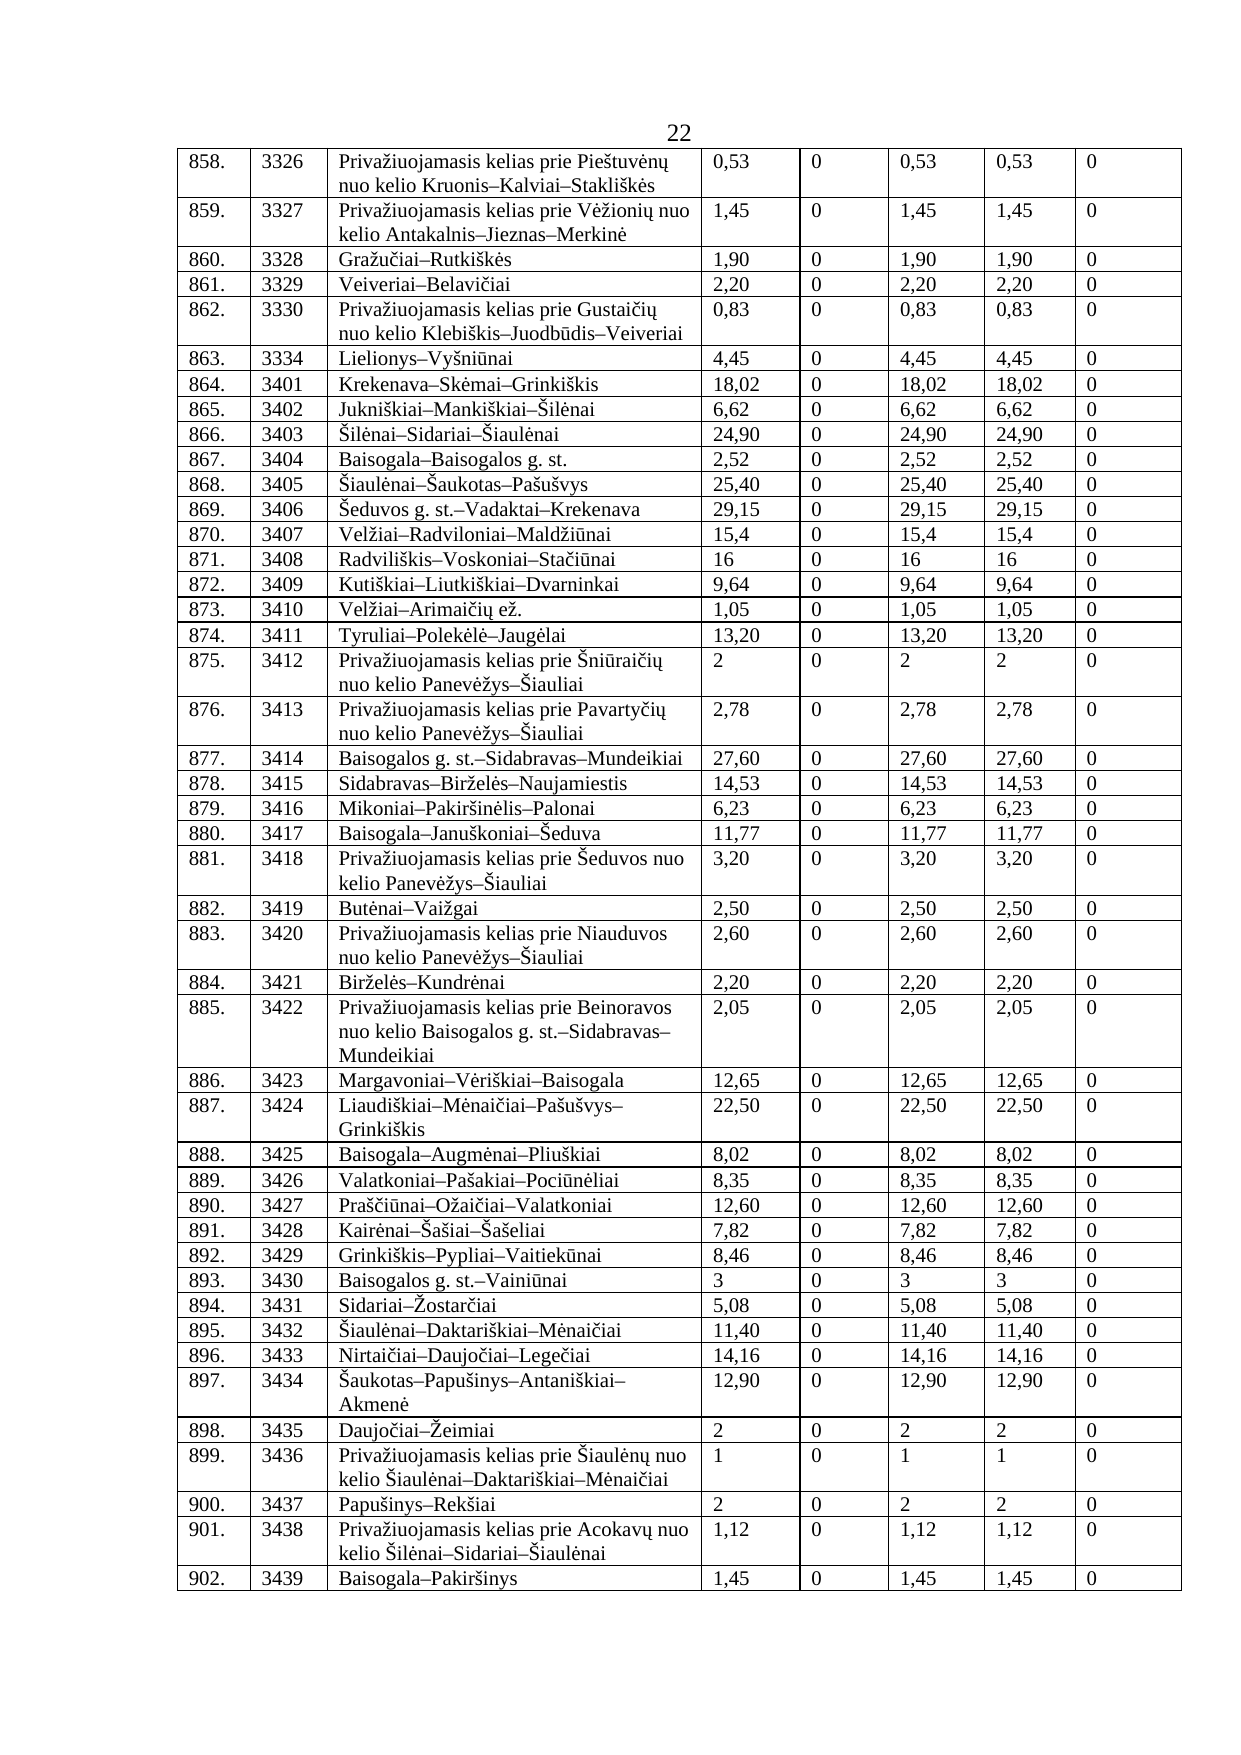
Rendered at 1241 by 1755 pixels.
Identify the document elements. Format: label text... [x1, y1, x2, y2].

table_cell 0 [1076, 472, 1181, 496]
table_cell 29,15 [702, 497, 799, 521]
table_cell 1,12 [702, 1517, 799, 1565]
table_cell 868. [178, 472, 250, 496]
table_cell 894. [178, 1293, 250, 1317]
table_cell Privažiuojamasis kelias prie Pieštuvėnų nuo kelio Kruonis–Kalviai–Stakliškės [328, 149, 701, 197]
table_cell 11,77 [985, 821, 1075, 845]
table_cell 2,05 [702, 995, 799, 1067]
table_cell 2,50 [702, 896, 799, 919]
table_cell 9,64 [702, 572, 799, 596]
table_cell 876. [178, 697, 250, 745]
table_cell 0 [801, 497, 888, 521]
table_cell 2 [985, 1492, 1075, 1516]
table_cell 885. [178, 995, 250, 1067]
table_cell 2 [702, 1418, 799, 1442]
table_cell 3403 [251, 422, 327, 446]
table_cell 0 [801, 346, 888, 370]
table_cell 2 [985, 1418, 1075, 1442]
table_cell 0 [1076, 746, 1181, 770]
table_cell 1,45 [702, 1566, 799, 1590]
table_cell 2 [985, 648, 1075, 696]
table_cell 892. [178, 1243, 250, 1267]
table_cell 1,90 [889, 247, 984, 271]
table_cell 14,16 [889, 1343, 984, 1367]
table_cell 12,60 [702, 1193, 799, 1217]
table_cell 2 [889, 1492, 984, 1516]
table_cell 0 [801, 1418, 888, 1442]
table_cell 873. [178, 598, 250, 621]
table_cell Baisogala–Pakiršinys [328, 1566, 701, 1590]
table_cell 11,40 [889, 1318, 984, 1342]
table_cell 18,02 [985, 371, 1075, 396]
table_cell 2,20 [889, 272, 984, 296]
table_cell Šiaulėnai–Daktariškiai–Mėnaičiai [328, 1318, 701, 1342]
table_cell 891. [178, 1218, 250, 1242]
table_cell 12,65 [889, 1068, 984, 1092]
table_cell Baisogala–Baisogalos g. st. [328, 447, 701, 471]
table_cell 12,65 [985, 1068, 1075, 1092]
table_cell 3439 [251, 1566, 327, 1590]
table_cell 8,46 [985, 1243, 1075, 1267]
table_cell 2,20 [889, 970, 984, 994]
table_cell 0 [1076, 821, 1181, 845]
table_cell 865. [178, 397, 250, 421]
table_cell 875. [178, 648, 250, 696]
table_cell 8,02 [889, 1143, 984, 1166]
table_cell 0 [801, 1566, 888, 1590]
table_cell 14,53 [889, 771, 984, 795]
table_cell 0 [801, 1268, 888, 1292]
table_cell 24,90 [702, 422, 799, 446]
table_cell 2,78 [889, 697, 984, 745]
table_cell 3411 [251, 623, 327, 647]
table_cell 3416 [251, 796, 327, 820]
table_cell 1,45 [985, 198, 1075, 246]
table_cell Jukniškiai–Mankiškiai–Šilėnai [328, 397, 701, 421]
table_cell 896. [178, 1343, 250, 1367]
table_cell 3406 [251, 497, 327, 521]
table_cell 6,62 [985, 397, 1075, 421]
table_cell 22,50 [889, 1093, 984, 1141]
table_cell 0 [1076, 422, 1181, 446]
table_cell 877. [178, 746, 250, 770]
table_cell 890. [178, 1193, 250, 1217]
table_cell 0 [1076, 970, 1181, 994]
table_cell 3427 [251, 1193, 327, 1217]
table_cell 1,12 [889, 1517, 984, 1565]
table_cell Baisogalos g. st.–Vainiūnai [328, 1268, 701, 1292]
table_cell 8,35 [889, 1168, 984, 1192]
table_cell Kutiškiai–Liutkiškiai–Dvarninkai [328, 572, 701, 596]
table_cell 0 [1076, 1517, 1181, 1565]
table_cell 0 [1076, 447, 1181, 471]
table_cell 3436 [251, 1443, 327, 1491]
table_cell 3 [702, 1268, 799, 1292]
table_cell 3429 [251, 1243, 327, 1267]
table_cell 2,20 [985, 970, 1075, 994]
table_cell 11,40 [702, 1318, 799, 1342]
table_cell 2 [702, 648, 799, 696]
table_cell Baisogala–Augmėnai–Pliuškiai [328, 1143, 701, 1166]
table_cell Krekenava–Skėmai–Grinkiškis [328, 371, 701, 396]
table_cell 0,83 [889, 297, 984, 345]
table_cell 0 [1076, 371, 1181, 396]
table_cell Daujočiai–Žeimiai [328, 1418, 701, 1442]
table_cell 0 [801, 648, 888, 696]
table_cell 0 [801, 198, 888, 246]
table_cell 883. [178, 921, 250, 969]
table_cell Privažiuojamasis kelias prie Acokavų nuo kelio Šilėnai–Sidariai–Šiaulėnai [328, 1517, 701, 1565]
table_cell 882. [178, 896, 250, 919]
table_cell Margavoniai–Vėriškiai–Baisogala [328, 1068, 701, 1092]
table_cell 0 [801, 1068, 888, 1092]
table_cell 2,05 [985, 995, 1075, 1067]
table_cell 0 [1076, 346, 1181, 370]
table_cell 0 [801, 1492, 888, 1516]
table_cell 879. [178, 796, 250, 820]
table_cell 3426 [251, 1168, 327, 1192]
table_cell 0 [1076, 522, 1181, 546]
table_cell 0 [1076, 297, 1181, 345]
table_cell 2,60 [889, 921, 984, 969]
table_cell 2 [889, 648, 984, 696]
table_cell 3413 [251, 697, 327, 745]
table_cell 3407 [251, 522, 327, 546]
table_cell 16 [985, 547, 1075, 571]
table_cell 3422 [251, 995, 327, 1067]
table_cell 3423 [251, 1068, 327, 1092]
table_cell 0 [801, 371, 888, 396]
table_cell Kairėnai–Šašiai–Šašeliai [328, 1218, 701, 1242]
table_cell 0 [801, 598, 888, 621]
table_cell Privažiuojamasis kelias prie Šiaulėnų nuo kelio Šiaulėnai–Daktariškiai–Mėnaičiai [328, 1443, 701, 1491]
table_cell 0 [801, 1218, 888, 1242]
table_cell 0 [1076, 1268, 1181, 1292]
table_cell 11,77 [889, 821, 984, 845]
table_cell 0 [1076, 598, 1181, 621]
table_cell 9,64 [889, 572, 984, 596]
table_cell 3326 [251, 149, 327, 197]
table_cell 867. [178, 447, 250, 471]
table_cell Šiaulėnai–Šaukotas–Pašušvys [328, 472, 701, 496]
table_cell 902. [178, 1566, 250, 1590]
table_cell 0 [801, 1343, 888, 1367]
table_cell 3432 [251, 1318, 327, 1342]
table_cell Sidabravas–Birželės–Naujamiestis [328, 771, 701, 795]
table_cell 0 [801, 623, 888, 647]
table_cell Tyruliai–Polekėlė–Jaugėlai [328, 623, 701, 647]
table_cell 15,4 [985, 522, 1075, 546]
table_cell Lielionys–Vyšniūnai [328, 346, 701, 370]
table_cell 27,60 [702, 746, 799, 770]
table_cell 0,53 [985, 149, 1075, 197]
table_cell 872. [178, 572, 250, 596]
table_cell 0 [1076, 497, 1181, 521]
table_cell 14,16 [702, 1343, 799, 1367]
table_cell 3421 [251, 970, 327, 994]
table_cell 8,35 [702, 1168, 799, 1192]
table_cell 861. [178, 272, 250, 296]
table_cell Valatkoniai–Pašakiai–Pociūnėliai [328, 1168, 701, 1192]
table_cell 0 [801, 995, 888, 1067]
table_cell 2,78 [702, 697, 799, 745]
table_cell 3327 [251, 198, 327, 246]
table_cell Liaudiškiai–Mėnaičiai–Pašušvys–Grinkiškis [328, 1093, 701, 1141]
table_cell 4,45 [889, 346, 984, 370]
table_cell 3334 [251, 346, 327, 370]
table_cell 3428 [251, 1218, 327, 1242]
table_cell 15,4 [889, 522, 984, 546]
table_cell Privažiuojamasis kelias prie Vėžionių nuo kelio Antakalnis–Jieznas–Merkinė [328, 198, 701, 246]
table_cell Baisogalos g. st.–Sidabravas–Mundeikiai [328, 746, 701, 770]
table_cell 0 [801, 1318, 888, 1342]
table_cell 878. [178, 771, 250, 795]
table_cell 0 [1076, 697, 1181, 745]
table_cell 0 [801, 1443, 888, 1491]
table_cell 0 [1076, 1143, 1181, 1166]
table_cell 29,15 [985, 497, 1075, 521]
table_cell Gražučiai–Rutkiškės [328, 247, 701, 271]
table_cell 3409 [251, 572, 327, 596]
table_cell 4,45 [985, 346, 1075, 370]
table_cell 3420 [251, 921, 327, 969]
table_cell 12,65 [702, 1068, 799, 1092]
table_cell 25,40 [889, 472, 984, 496]
table_cell 0 [801, 1293, 888, 1317]
table_cell Velžiai–Radviloniai–Maldžiūnai [328, 522, 701, 546]
table_cell 3410 [251, 598, 327, 621]
table_cell Radviliškis–Voskoniai–Stačiūnai [328, 547, 701, 571]
table_cell 11,77 [702, 821, 799, 845]
table_cell 12,90 [702, 1368, 799, 1416]
table_cell 16 [702, 547, 799, 571]
table_cell 895. [178, 1318, 250, 1342]
table_cell 0 [801, 572, 888, 596]
table_cell Šeduvos g. st.–Vadaktai–Krekenava [328, 497, 701, 521]
table_cell 0 [801, 970, 888, 994]
table_cell Privažiuojamasis kelias prie Niauduvos nuo kelio Panevėžys–Šiauliai [328, 921, 701, 969]
table_cell 12,60 [889, 1193, 984, 1217]
table_cell 862. [178, 297, 250, 345]
table_cell 0,53 [889, 149, 984, 197]
table_cell 0,53 [702, 149, 799, 197]
table_cell 1 [985, 1443, 1075, 1491]
table_cell 0 [1076, 1492, 1181, 1516]
table_cell 3437 [251, 1492, 327, 1516]
table_cell 888. [178, 1143, 250, 1166]
table_cell Mikoniai–Pakiršinėlis–Palonai [328, 796, 701, 820]
table_cell 0 [801, 422, 888, 446]
table_cell 13,20 [889, 623, 984, 647]
table_cell 14,53 [985, 771, 1075, 795]
table_cell 858. [178, 149, 250, 197]
table_cell 24,90 [889, 422, 984, 446]
table_cell 3415 [251, 771, 327, 795]
table_cell 8,02 [985, 1143, 1075, 1166]
table_cell 5,08 [889, 1293, 984, 1317]
table_cell 0 [801, 1143, 888, 1166]
table_cell 900. [178, 1492, 250, 1516]
table_cell 2,20 [702, 272, 799, 296]
table_cell 3438 [251, 1517, 327, 1565]
table_cell 0 [1076, 1218, 1181, 1242]
table_cell 25,40 [985, 472, 1075, 496]
table_cell 1,45 [889, 198, 984, 246]
table_cell 0 [801, 1517, 888, 1565]
table_cell 2,20 [702, 970, 799, 994]
table_cell 0 [1076, 1243, 1181, 1267]
table_cell 3 [889, 1268, 984, 1292]
table_cell 0 [1076, 995, 1181, 1067]
table_cell 2,60 [702, 921, 799, 969]
table_cell 2,05 [889, 995, 984, 1067]
table_cell 3414 [251, 746, 327, 770]
table_cell 2,52 [889, 447, 984, 471]
table_cell 3419 [251, 896, 327, 919]
table_cell 0 [801, 896, 888, 919]
table_cell 871. [178, 547, 250, 571]
table_cell 3404 [251, 447, 327, 471]
table_cell Baisogala–Januškoniai–Šeduva [328, 821, 701, 845]
table_cell 0 [1076, 1168, 1181, 1192]
table_cell 6,23 [985, 796, 1075, 820]
table_cell 18,02 [702, 371, 799, 396]
table_cell 0 [1076, 397, 1181, 421]
table_cell 25,40 [702, 472, 799, 496]
table_cell 0 [1076, 623, 1181, 647]
table_cell 0 [801, 149, 888, 197]
table_cell 3,20 [889, 846, 984, 894]
table_cell Privažiuojamasis kelias prie Pavartyčių nuo kelio Panevėžys–Šiauliai [328, 697, 701, 745]
table_cell 1,45 [985, 1566, 1075, 1590]
table_cell 0 [801, 771, 888, 795]
table_cell 8,46 [702, 1243, 799, 1267]
table_cell 16 [889, 547, 984, 571]
table_cell 901. [178, 1517, 250, 1565]
table_cell 898. [178, 1418, 250, 1442]
table_cell 3433 [251, 1343, 327, 1367]
table_cell 870. [178, 522, 250, 546]
table_cell 6,62 [889, 397, 984, 421]
table_cell 0 [801, 796, 888, 820]
table_cell 27,60 [985, 746, 1075, 770]
table_cell 0 [1076, 1068, 1181, 1092]
table_cell 0 [801, 821, 888, 845]
table_cell 2,60 [985, 921, 1075, 969]
table_cell 0 [1076, 1418, 1181, 1442]
table_cell 869. [178, 497, 250, 521]
table_cell Praščiūnai–Ožaičiai–Valatkoniai [328, 1193, 701, 1217]
table_cell 3402 [251, 397, 327, 421]
table_cell 13,20 [702, 623, 799, 647]
table_cell 2 [702, 1492, 799, 1516]
table_cell 0 [801, 921, 888, 969]
table_cell 0 [1076, 1443, 1181, 1491]
table_cell 1,05 [985, 598, 1075, 621]
table_cell 6,62 [702, 397, 799, 421]
table_cell 0 [801, 1193, 888, 1217]
table_cell 0 [801, 1368, 888, 1416]
table_cell 0 [1076, 198, 1181, 246]
table_cell Sidariai–Žostarčiai [328, 1293, 701, 1317]
table_cell 0 [1076, 771, 1181, 795]
table_cell 18,02 [889, 371, 984, 396]
table_cell 899. [178, 1443, 250, 1491]
table_cell 886. [178, 1068, 250, 1092]
table_cell 0 [801, 547, 888, 571]
table_cell 2,78 [985, 697, 1075, 745]
table_cell 24,90 [985, 422, 1075, 446]
table_cell 29,15 [889, 497, 984, 521]
table_cell 880. [178, 821, 250, 845]
table_cell 0 [1076, 1318, 1181, 1342]
table_cell Grinkiškis–Pypliai–Vaitiekūnai [328, 1243, 701, 1267]
table_cell 0 [801, 1093, 888, 1141]
table_cell Privažiuojamasis kelias prie Beinoravos nuo kelio Baisogalos g. st.–Sidabravas–Mundeikiai [328, 995, 701, 1067]
table_cell 2,52 [985, 447, 1075, 471]
table_cell 7,82 [985, 1218, 1075, 1242]
table_cell 881. [178, 846, 250, 894]
table_cell 0 [1076, 572, 1181, 596]
table_cell 1 [889, 1443, 984, 1491]
table_cell 3425 [251, 1143, 327, 1166]
table_cell 1,90 [702, 247, 799, 271]
table_cell 0 [1076, 1368, 1181, 1416]
table_cell 15,4 [702, 522, 799, 546]
table_cell 3417 [251, 821, 327, 845]
table_cell 866. [178, 422, 250, 446]
table_cell Šaukotas–Papušinys–Antaniškiai–Akmenė [328, 1368, 701, 1416]
table_cell 2,20 [985, 272, 1075, 296]
table_cell 3430 [251, 1268, 327, 1292]
table_cell 3431 [251, 1293, 327, 1317]
table_cell 1,12 [985, 1517, 1075, 1565]
table_cell 0 [1076, 547, 1181, 571]
table_cell 0 [801, 1243, 888, 1267]
table_cell 0 [1076, 1566, 1181, 1590]
table_cell 884. [178, 970, 250, 994]
table_cell 0 [1076, 1343, 1181, 1367]
table_cell 12,60 [985, 1193, 1075, 1217]
table_cell Birželės–Kundrėnai [328, 970, 701, 994]
table_cell 6,23 [889, 796, 984, 820]
table_cell 14,53 [702, 771, 799, 795]
table_cell 1,05 [702, 598, 799, 621]
table_cell 3,20 [702, 846, 799, 894]
table_cell 893. [178, 1268, 250, 1292]
table_cell Papušinys–Rekšiai [328, 1492, 701, 1516]
table_cell 3 [985, 1268, 1075, 1292]
table_cell 0 [1076, 149, 1181, 197]
table_cell 4,45 [702, 346, 799, 370]
table_cell 2 [889, 1418, 984, 1442]
table_cell 3329 [251, 272, 327, 296]
table_cell 2,50 [985, 896, 1075, 919]
table_cell 0 [1076, 846, 1181, 894]
table_cell 13,20 [985, 623, 1075, 647]
table_cell 0 [801, 297, 888, 345]
table_cell 1,45 [889, 1566, 984, 1590]
table_cell 0 [801, 1168, 888, 1192]
table_cell 3328 [251, 247, 327, 271]
table_cell Veiveriai–Belavičiai [328, 272, 701, 296]
table_cell Privažiuojamasis kelias prie Šeduvos nuo kelio Panevėžys–Šiauliai [328, 846, 701, 894]
table_cell 8,46 [889, 1243, 984, 1267]
table_cell 0 [801, 522, 888, 546]
table_cell 0 [1076, 272, 1181, 296]
table_cell 9,64 [985, 572, 1075, 596]
table_cell 1 [702, 1443, 799, 1491]
table_cell 3405 [251, 472, 327, 496]
table_cell 0 [801, 272, 888, 296]
table_cell 3434 [251, 1368, 327, 1416]
table_cell 14,16 [985, 1343, 1075, 1367]
table_cell 12,90 [985, 1368, 1075, 1416]
table_cell 0 [1076, 896, 1181, 919]
table_cell 7,82 [702, 1218, 799, 1242]
table_cell 11,40 [985, 1318, 1075, 1342]
table_cell 22,50 [985, 1093, 1075, 1141]
table_cell 0 [1076, 247, 1181, 271]
table_cell 0 [1076, 921, 1181, 969]
table_cell 897. [178, 1368, 250, 1416]
table_cell 860. [178, 247, 250, 271]
table_cell 0 [1076, 796, 1181, 820]
table_cell 22,50 [702, 1093, 799, 1141]
table_cell 0 [1076, 1193, 1181, 1217]
table_cell Velžiai–Arimaičių ež. [328, 598, 701, 621]
table_cell Butėnai–Vaižgai [328, 896, 701, 919]
table_cell 0 [1076, 1093, 1181, 1141]
table_cell Nirtaičiai–Daujočiai–Legečiai [328, 1343, 701, 1367]
table_cell 0 [801, 397, 888, 421]
table_cell 889. [178, 1168, 250, 1192]
table_cell 863. [178, 346, 250, 370]
table_cell 0 [801, 447, 888, 471]
table_cell 0 [801, 247, 888, 271]
table_cell Privažiuojamasis kelias prie Šniūraičių nuo kelio Panevėžys–Šiauliai [328, 648, 701, 696]
table_cell 1,05 [889, 598, 984, 621]
table_cell Šilėnai–Sidariai–Šiaulėnai [328, 422, 701, 446]
table_cell 27,60 [889, 746, 984, 770]
table_cell 0 [801, 846, 888, 894]
table_cell Privažiuojamasis kelias prie Gustaičių nuo kelio Klebiškis–Juodbūdis–Veiveriai [328, 297, 701, 345]
table_cell 2,52 [702, 447, 799, 471]
table_cell 0 [1076, 648, 1181, 696]
table_cell 0,83 [985, 297, 1075, 345]
table_cell 7,82 [889, 1218, 984, 1242]
table_cell 0 [1076, 1293, 1181, 1317]
table_cell 12,90 [889, 1368, 984, 1416]
table_cell 3418 [251, 846, 327, 894]
table_cell 864. [178, 371, 250, 396]
table_cell 3401 [251, 371, 327, 396]
table_cell 0,83 [702, 297, 799, 345]
table_cell 5,08 [985, 1293, 1075, 1317]
table_cell 0 [801, 697, 888, 745]
table_cell 8,02 [702, 1143, 799, 1166]
table_cell 887. [178, 1093, 250, 1141]
table_cell 1,45 [702, 198, 799, 246]
table_cell 2,50 [889, 896, 984, 919]
table_cell 3330 [251, 297, 327, 345]
table_cell 3412 [251, 648, 327, 696]
table_cell 5,08 [702, 1293, 799, 1317]
table_cell 0 [801, 472, 888, 496]
table_cell 3,20 [985, 846, 1075, 894]
table_cell 859. [178, 198, 250, 246]
table_cell 3435 [251, 1418, 327, 1442]
table_cell 3424 [251, 1093, 327, 1141]
table_cell 3408 [251, 547, 327, 571]
table_cell 874. [178, 623, 250, 647]
table_cell 0 [801, 746, 888, 770]
table_cell 8,35 [985, 1168, 1075, 1192]
table_cell 1,90 [985, 247, 1075, 271]
table_cell 6,23 [702, 796, 799, 820]
